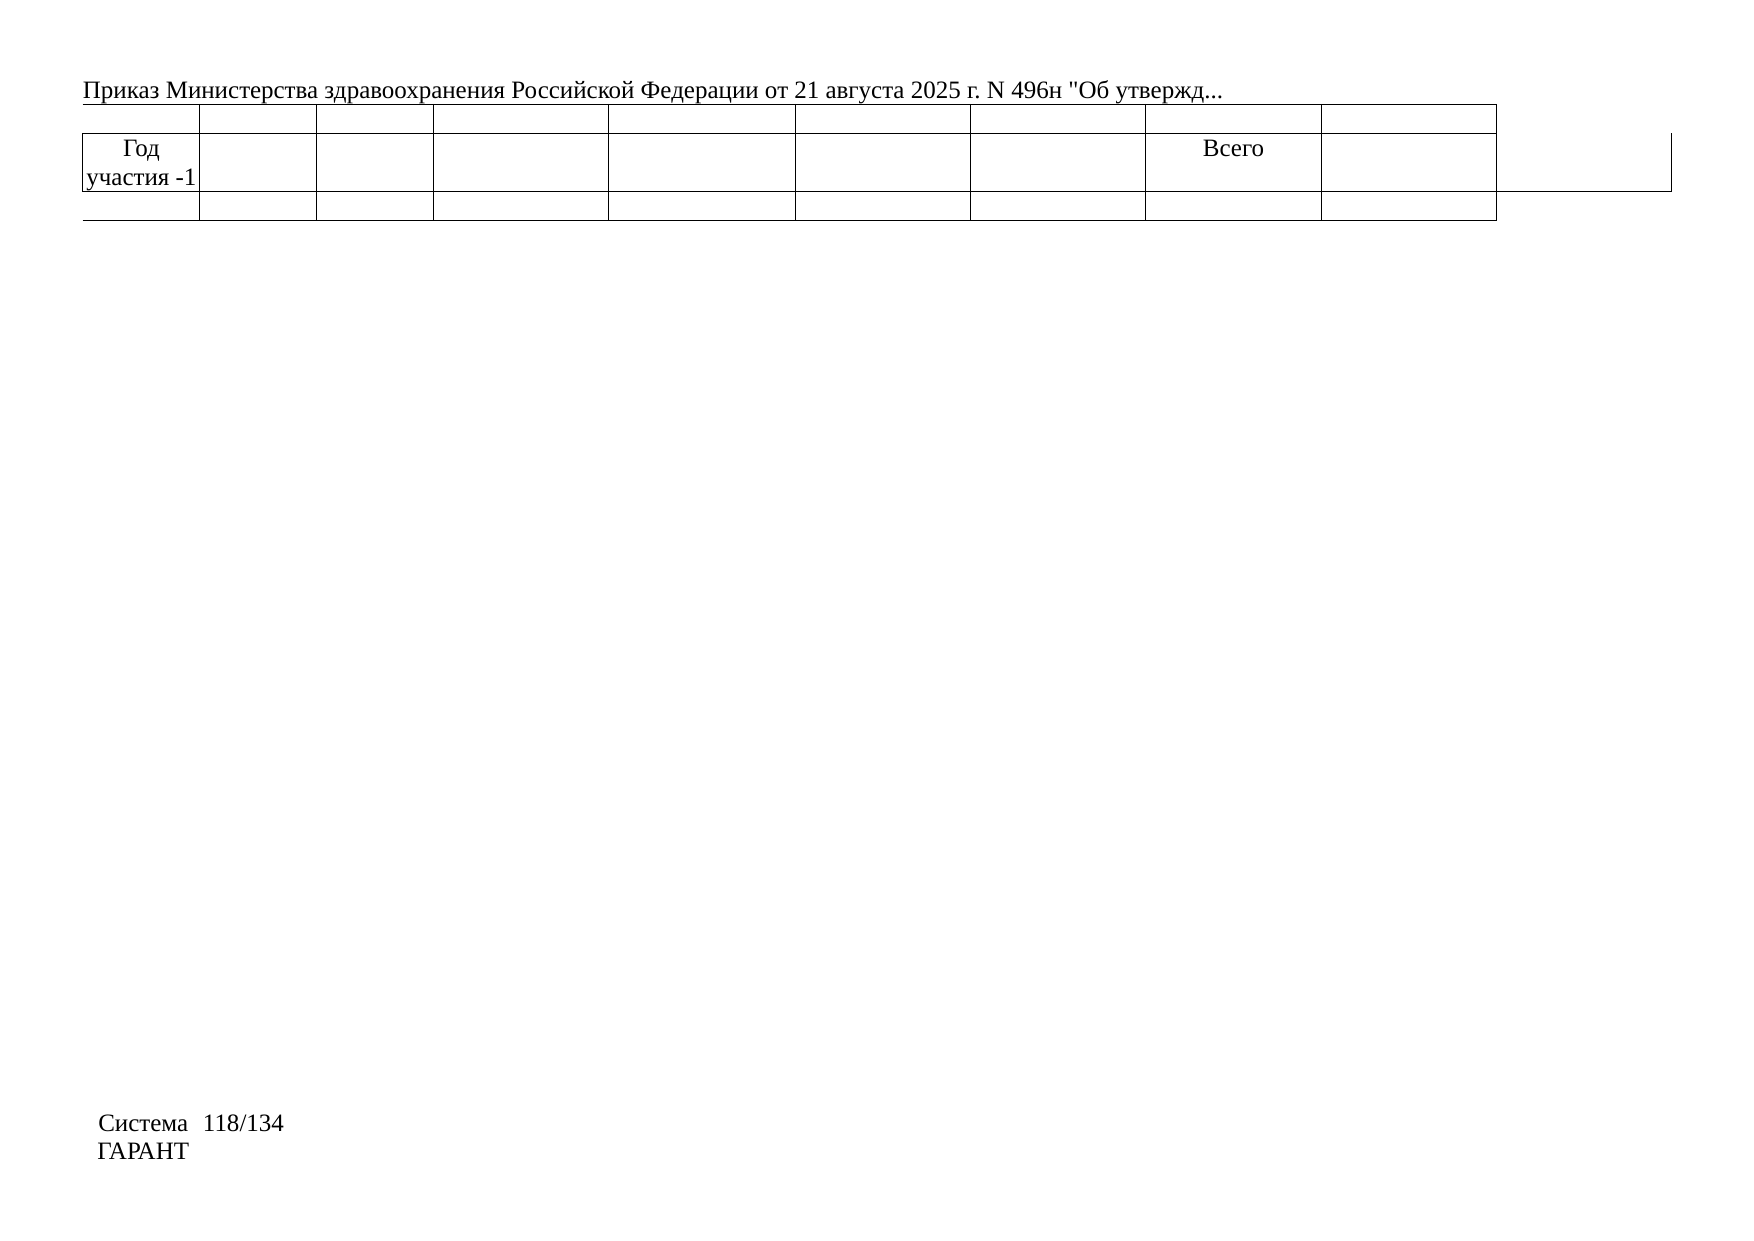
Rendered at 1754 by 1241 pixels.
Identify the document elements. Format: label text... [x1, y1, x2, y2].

table_cell [317, 134, 433, 191]
table_cell [1322, 105, 1496, 133]
table_cell [200, 134, 316, 191]
table_cell [796, 192, 970, 220]
table_cell [434, 134, 608, 191]
table_cell [1497, 192, 1671, 220]
table_cell [1146, 105, 1321, 133]
table_cell [200, 192, 316, 220]
table_cell [317, 192, 433, 220]
table_cell [796, 105, 970, 133]
table_cell [971, 134, 1145, 191]
table_cell [434, 105, 608, 133]
table_cell [796, 134, 970, 191]
table_cell [1497, 104, 1671, 133]
table_cell [83, 105, 199, 133]
table_cell [317, 105, 433, 133]
table_cell [609, 105, 795, 133]
table_cell [609, 192, 795, 220]
table_cell Год участия -1 [83, 134, 199, 191]
table_cell Всего [1146, 134, 1321, 191]
table_cell [609, 134, 795, 191]
table_cell [1146, 192, 1321, 220]
table_cell [971, 105, 1145, 133]
table_cell [1322, 134, 1496, 191]
table_cell [1497, 133, 1671, 191]
table_cell [1322, 192, 1496, 220]
table_cell [971, 192, 1145, 220]
table_cell [83, 192, 199, 220]
table_cell [200, 105, 316, 133]
table_cell [434, 192, 608, 220]
